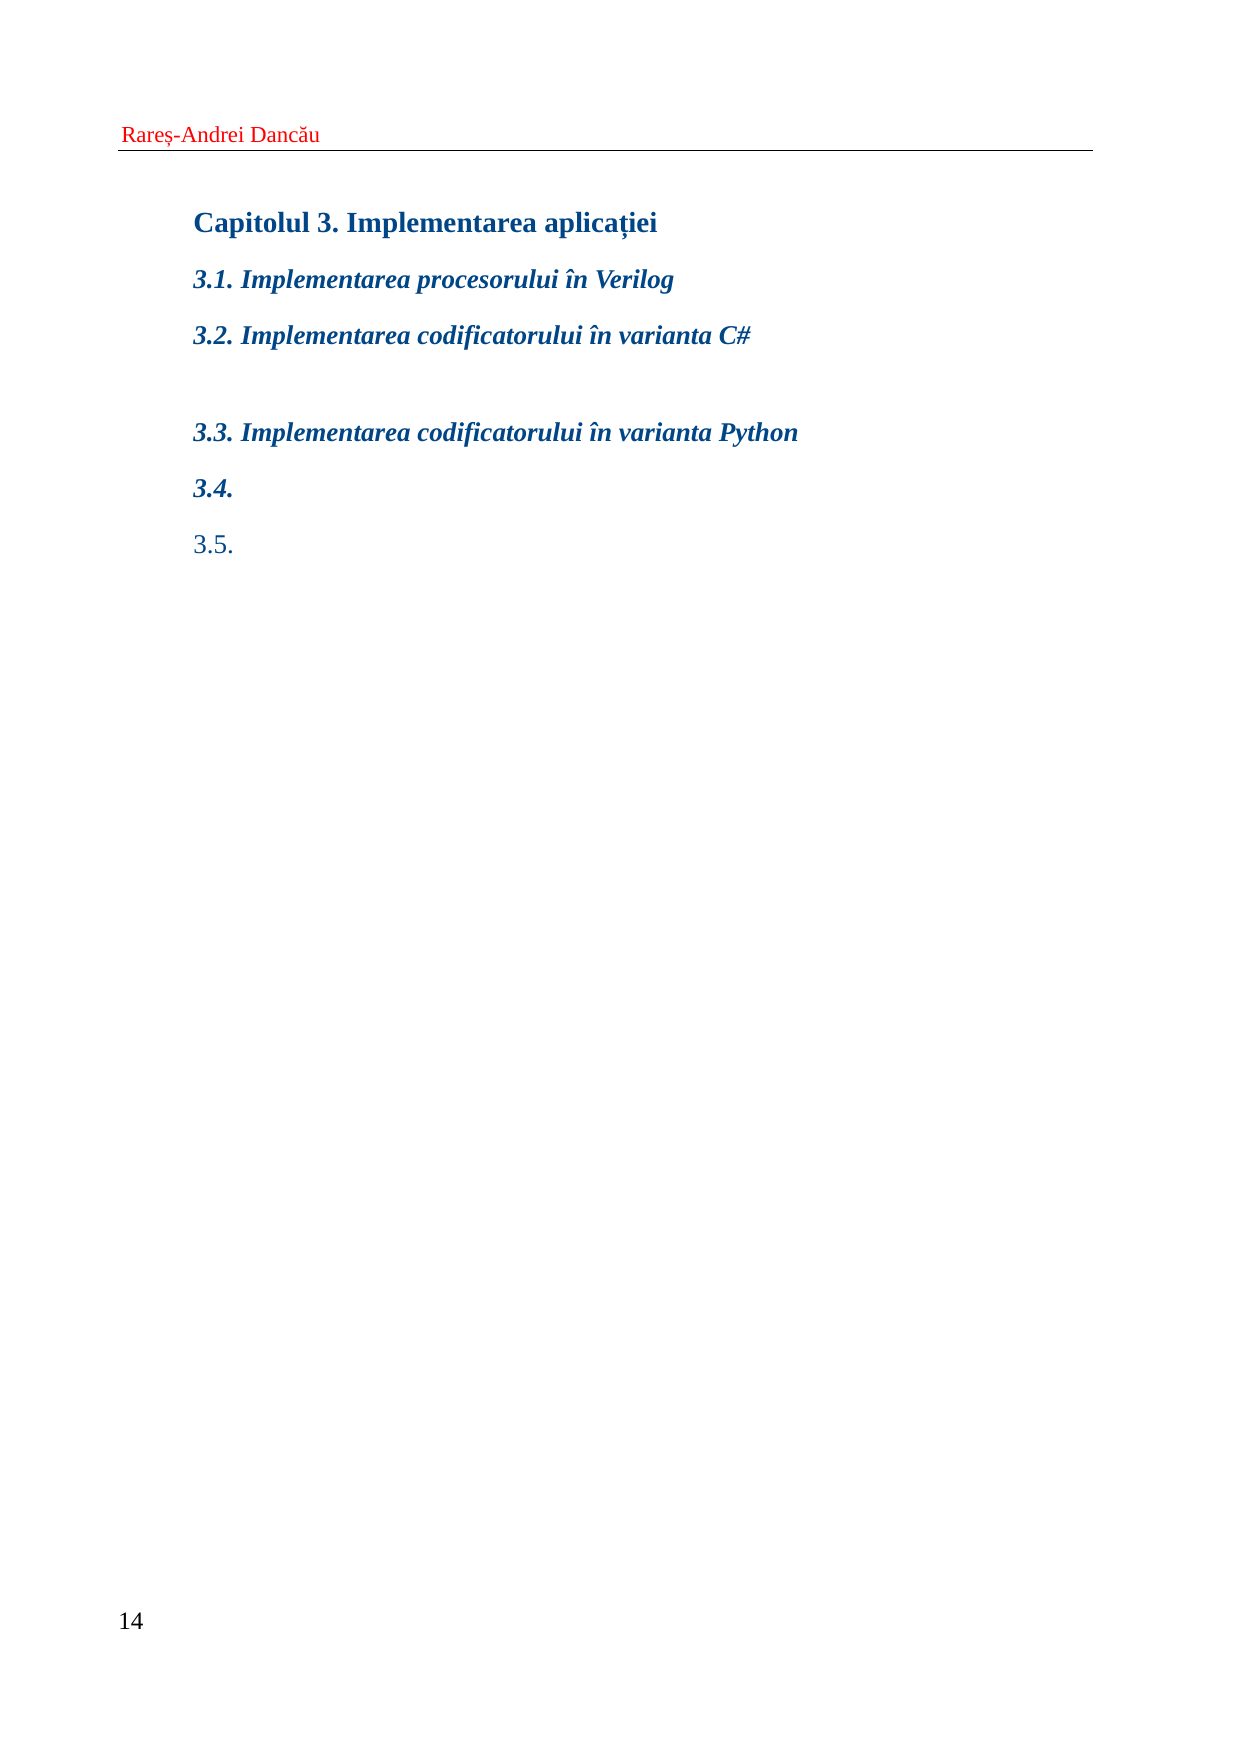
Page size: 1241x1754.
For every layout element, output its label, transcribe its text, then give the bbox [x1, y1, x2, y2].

subtitle Implementarea codificatorului în varianta Python [193, 416, 1093, 447]
subtitle Implementarea aplicației [118, 205, 1093, 238]
subtitle Implementarea procesorului în Verilog [193, 263, 1093, 294]
subtitle Implementarea codificatorului în varianta C# [193, 319, 1093, 350]
